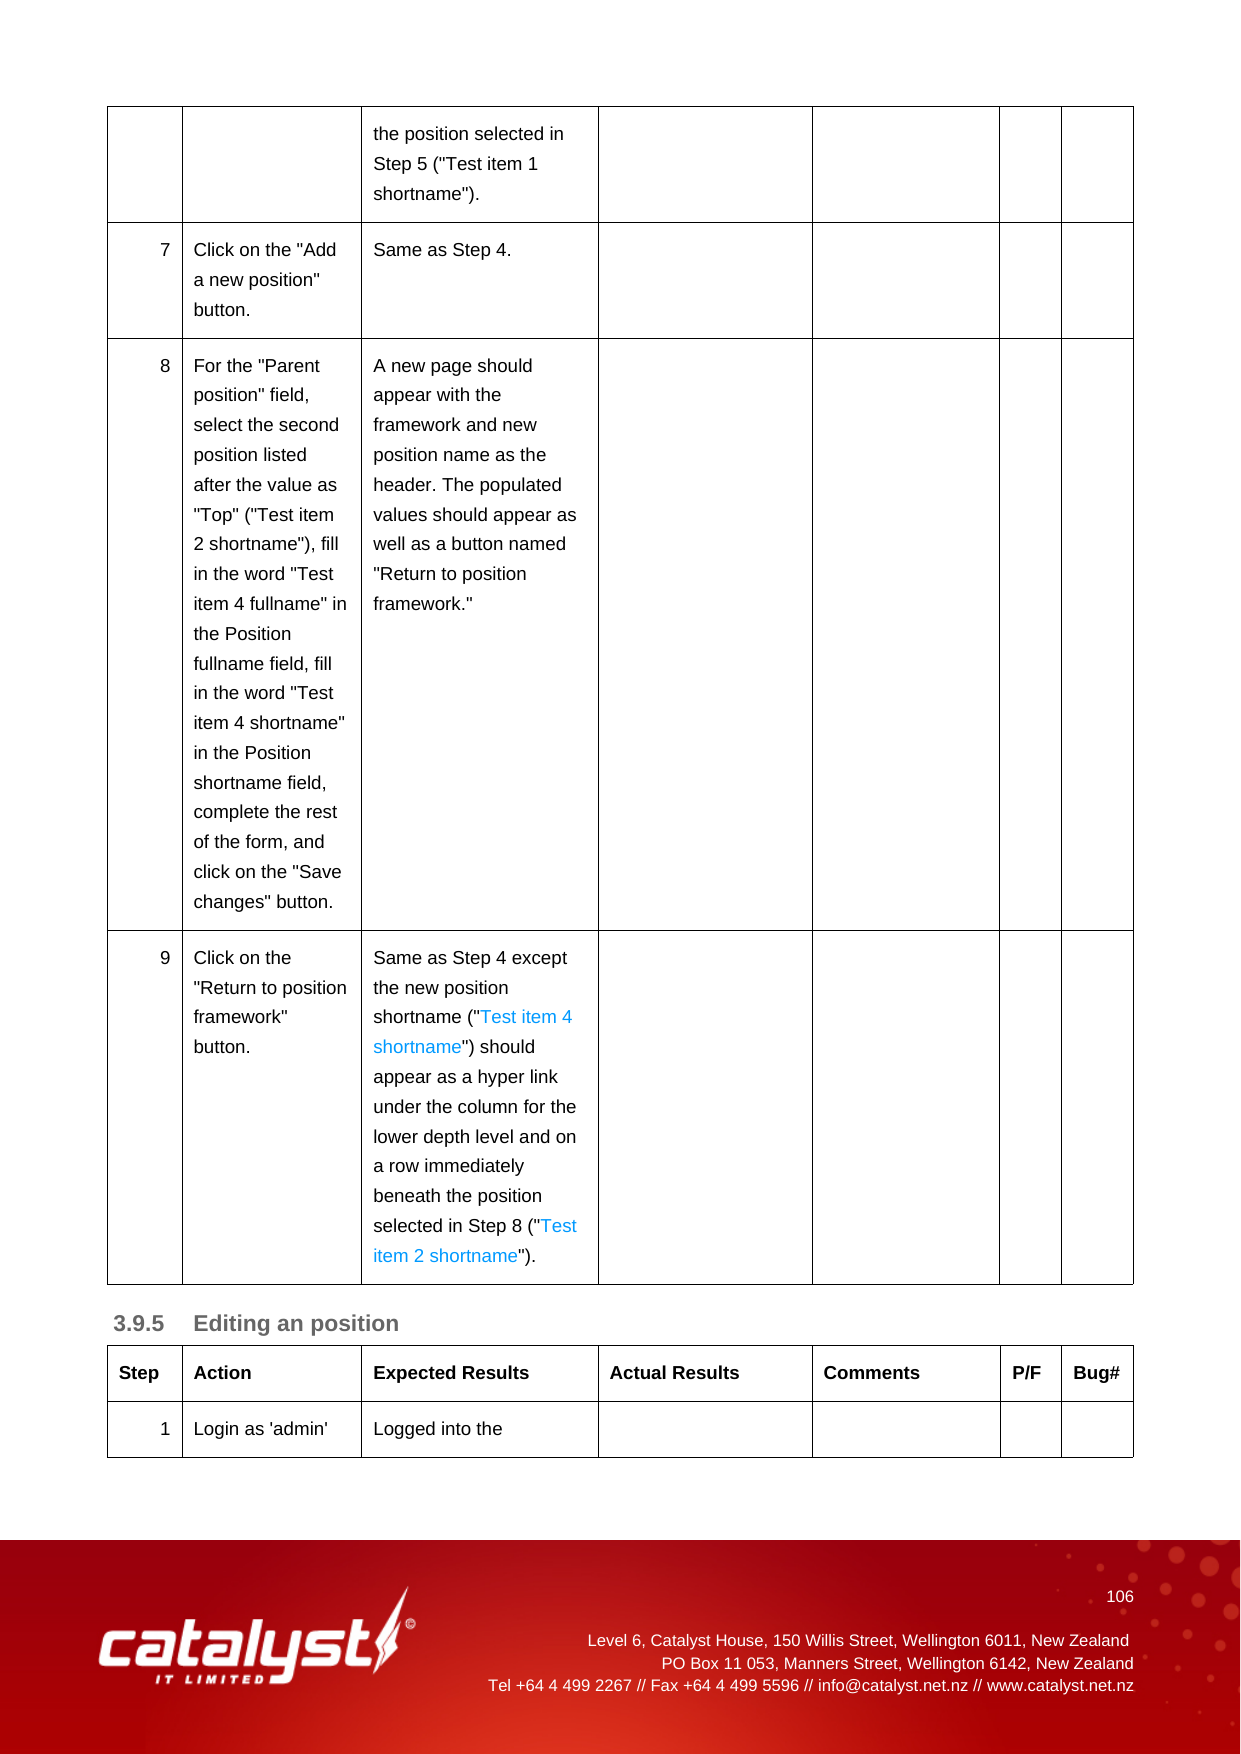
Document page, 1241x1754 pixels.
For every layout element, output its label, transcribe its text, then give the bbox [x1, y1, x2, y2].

table_cell [1062, 1402, 1133, 1457]
table_cell [108, 107, 182, 222]
table_cell [1062, 107, 1133, 222]
table_cell [1000, 107, 1061, 222]
table_header Actual Results [599, 1346, 812, 1401]
table_header Bug# [1062, 1346, 1133, 1401]
table_cell [1062, 339, 1133, 930]
table_header Step [108, 1346, 182, 1401]
table_cell Same as Step 4 except the new position shortname ("Test item 4 shortname") should appear as a hyper link under the column for the lower depth level and on a row immediately beneath the position selected in Step 8 ("Test item 2 shortname"). [362, 931, 598, 1284]
table_header P/F [1001, 1346, 1061, 1401]
table_cell the position selected in Step 5 ("Test item 1 shortname"). [362, 107, 598, 222]
picture [0, 1540, 1241, 1754]
table_cell [1062, 931, 1133, 1284]
table_cell [813, 223, 999, 337]
table_cell Click on the "Add a new position" button. [183, 223, 361, 337]
table_cell [1000, 339, 1061, 930]
table_cell Same as Step 4. [362, 223, 598, 337]
table_cell [183, 107, 361, 222]
table_cell A new page should appear with the framework and new position name as the header. The populated values should appear as well as a button named "Return to position framework." [362, 339, 598, 930]
table_cell Click on the "Return to position framework" button. [183, 931, 361, 1284]
table_cell [599, 931, 812, 1284]
table_cell [813, 1402, 1000, 1457]
table_cell 9 [108, 931, 182, 1284]
table_cell Login as 'admin' [183, 1402, 361, 1457]
table_cell For the "Parent position" field, select the second position listed after the value as "Top" ("Test item 2 shortname"), fill in the word "Test item 4 fullname" in the Position fullname field, fill in the word "Test item 4 shortname" in the Position shortname field, complete the rest of the form, and click on the "Save changes" button. [183, 339, 361, 930]
table_cell [813, 931, 999, 1284]
table_cell 8 [108, 339, 182, 930]
table_cell [599, 1402, 812, 1457]
table_cell [1000, 931, 1061, 1284]
table_cell [1000, 223, 1061, 337]
table_header Expected Results [362, 1346, 598, 1401]
table_cell [1062, 223, 1133, 337]
table_cell 1 [108, 1402, 182, 1457]
table_cell [813, 339, 999, 930]
table_cell [813, 107, 999, 222]
table_header Action [183, 1346, 361, 1401]
table_cell [1001, 1402, 1061, 1457]
table_cell [599, 107, 812, 222]
table_cell 7 [108, 223, 182, 337]
table_cell Logged into the [362, 1402, 598, 1457]
table_cell [599, 339, 812, 930]
table_header Comments [813, 1346, 1000, 1401]
subtitle Editing an position [107, 1310, 1103, 1336]
table_cell [599, 223, 812, 337]
